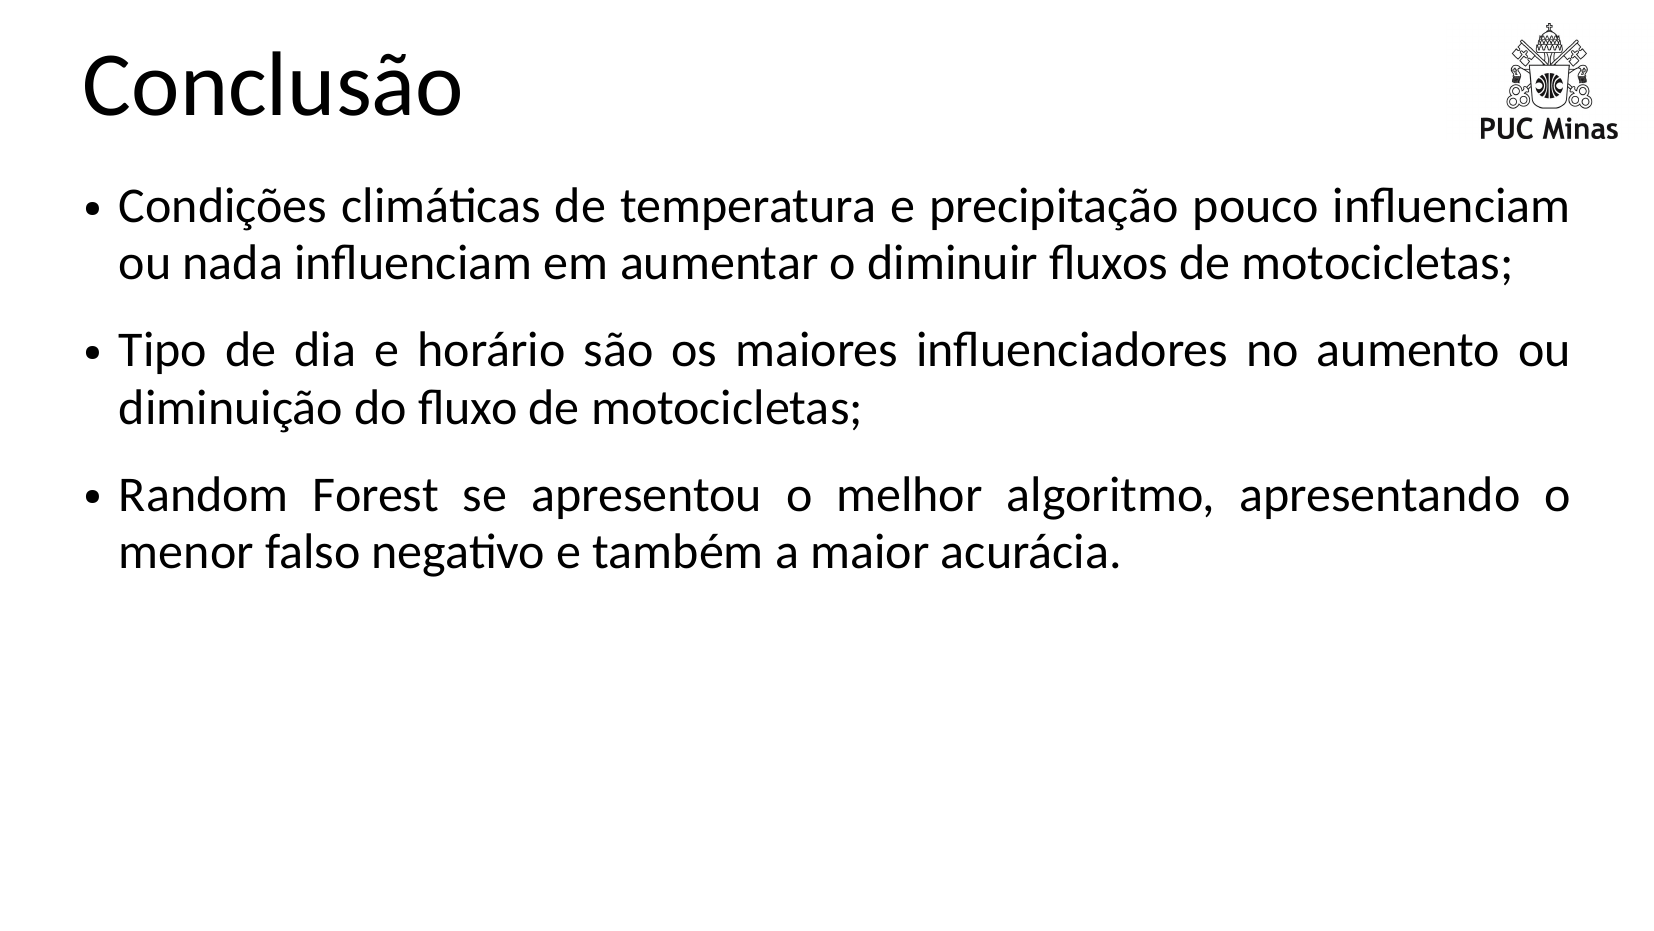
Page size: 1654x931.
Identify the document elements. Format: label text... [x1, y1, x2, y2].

text_box Condições climáticas de temperatura e precipitação pouco influenciam ou nada influenciam em aumentar o diminuir fluxos de motocicletas; Tipo de dia e horário são os maiores influenciadores no aumento ou diminuição do fluxo de motocicletas; Random Forest se apresentou o melhor algoritmo, apresentando o menor falso negativo e também a maior acurácia. [83, 177, 1572, 886]
picture [1446, 23, 1654, 140]
title Conclusão [82, 37, 1571, 148]
